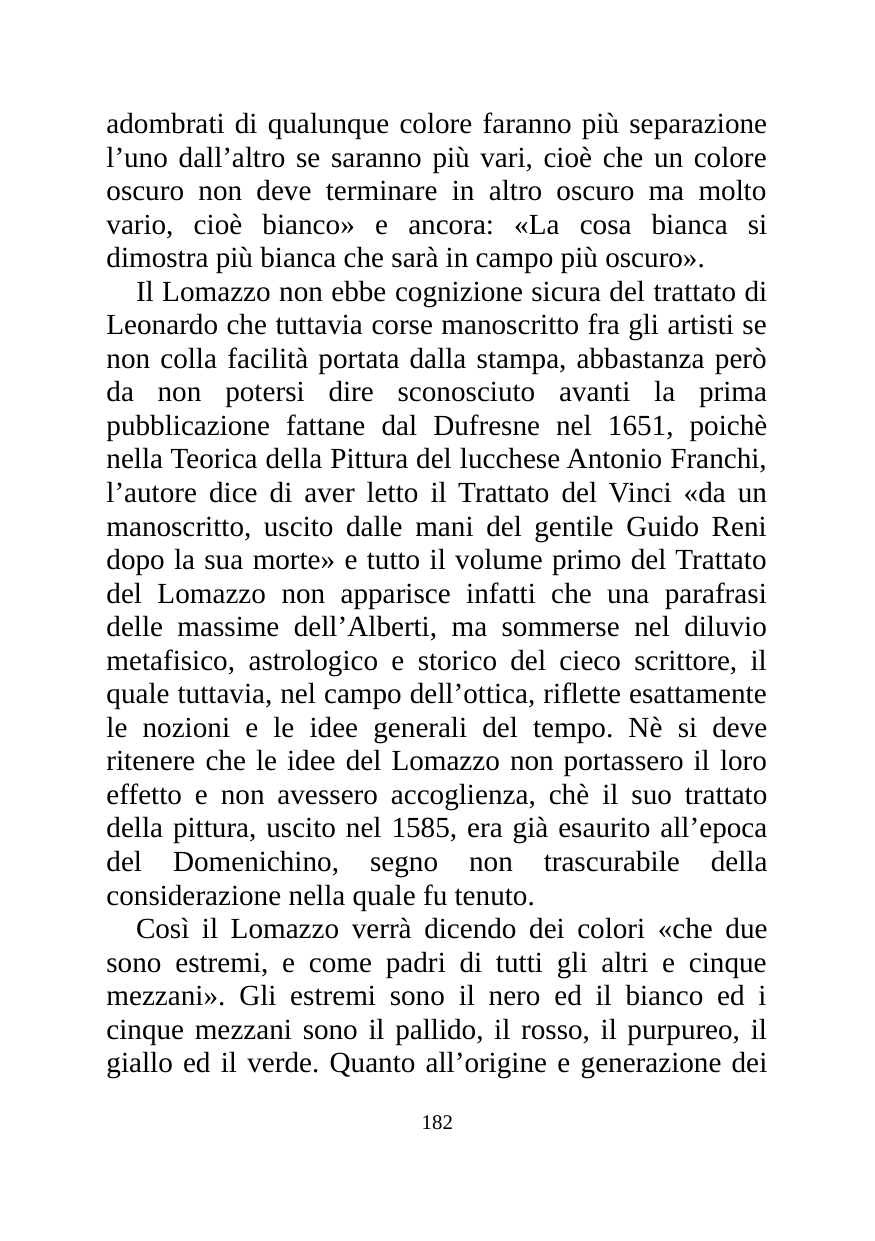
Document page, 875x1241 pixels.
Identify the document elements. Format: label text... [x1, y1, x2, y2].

text adombrati di qualunque colore faranno più separazione l’uno dall’altro se saranno più vari, cioè che un colore oscuro non deve terminare in altro oscuro ma molto vario, cioè bianco» e ancora: «La cosa bianca si dimostra più bianca che sarà in campo più oscuro». [106, 106, 768, 274]
text Il Lomazzo non ebbe cognizione sicura del trattato di Leonardo che tuttavia corse manoscritto fra gli artisti se non colla facilità portata dalla stampa, abbastanza però da non potersi dire sconosciuto avanti la prima pubblicazione fattane dal Dufresne nel 1651, poichè nella Teorica della Pittura del lucchese Antonio Franchi, l’autore dice di aver letto il Trattato del Vinci «da un manoscritto, uscito dalle mani del gentile Guido Reni dopo la sua morte» e tutto il volume primo del Trattato del Lomazzo non apparisce infatti che una parafrasi delle massime dell’Alberti, ma sommerse nel diluvio metafisico, astrologico e storico del cieco scrittore, il quale tuttavia, nel campo dell’ottica, riflette esattamente le nozioni e le idee generali del tempo. Nè si deve ritenere che le idee del Lomazzo non portassero il loro effetto e non avessero accoglienza, chè il suo trattato della pittura, uscito nel 1585, era già esaurito all’epoca del Domenichino, segno non trascurabile della considerazione nella quale fu tenuto. [106, 274, 768, 911]
text Così il Lomazzo verrà dicendo dei colori «che due sono estremi, e come padri di tutti gli altri e cinque mezzani». Gli estremi sono il nero ed il bianco ed i cinque mezzani sono il pallido, il rosso, il purpureo, il giallo ed il verde. Quanto all’origine e generazione dei [106, 911, 768, 1079]
